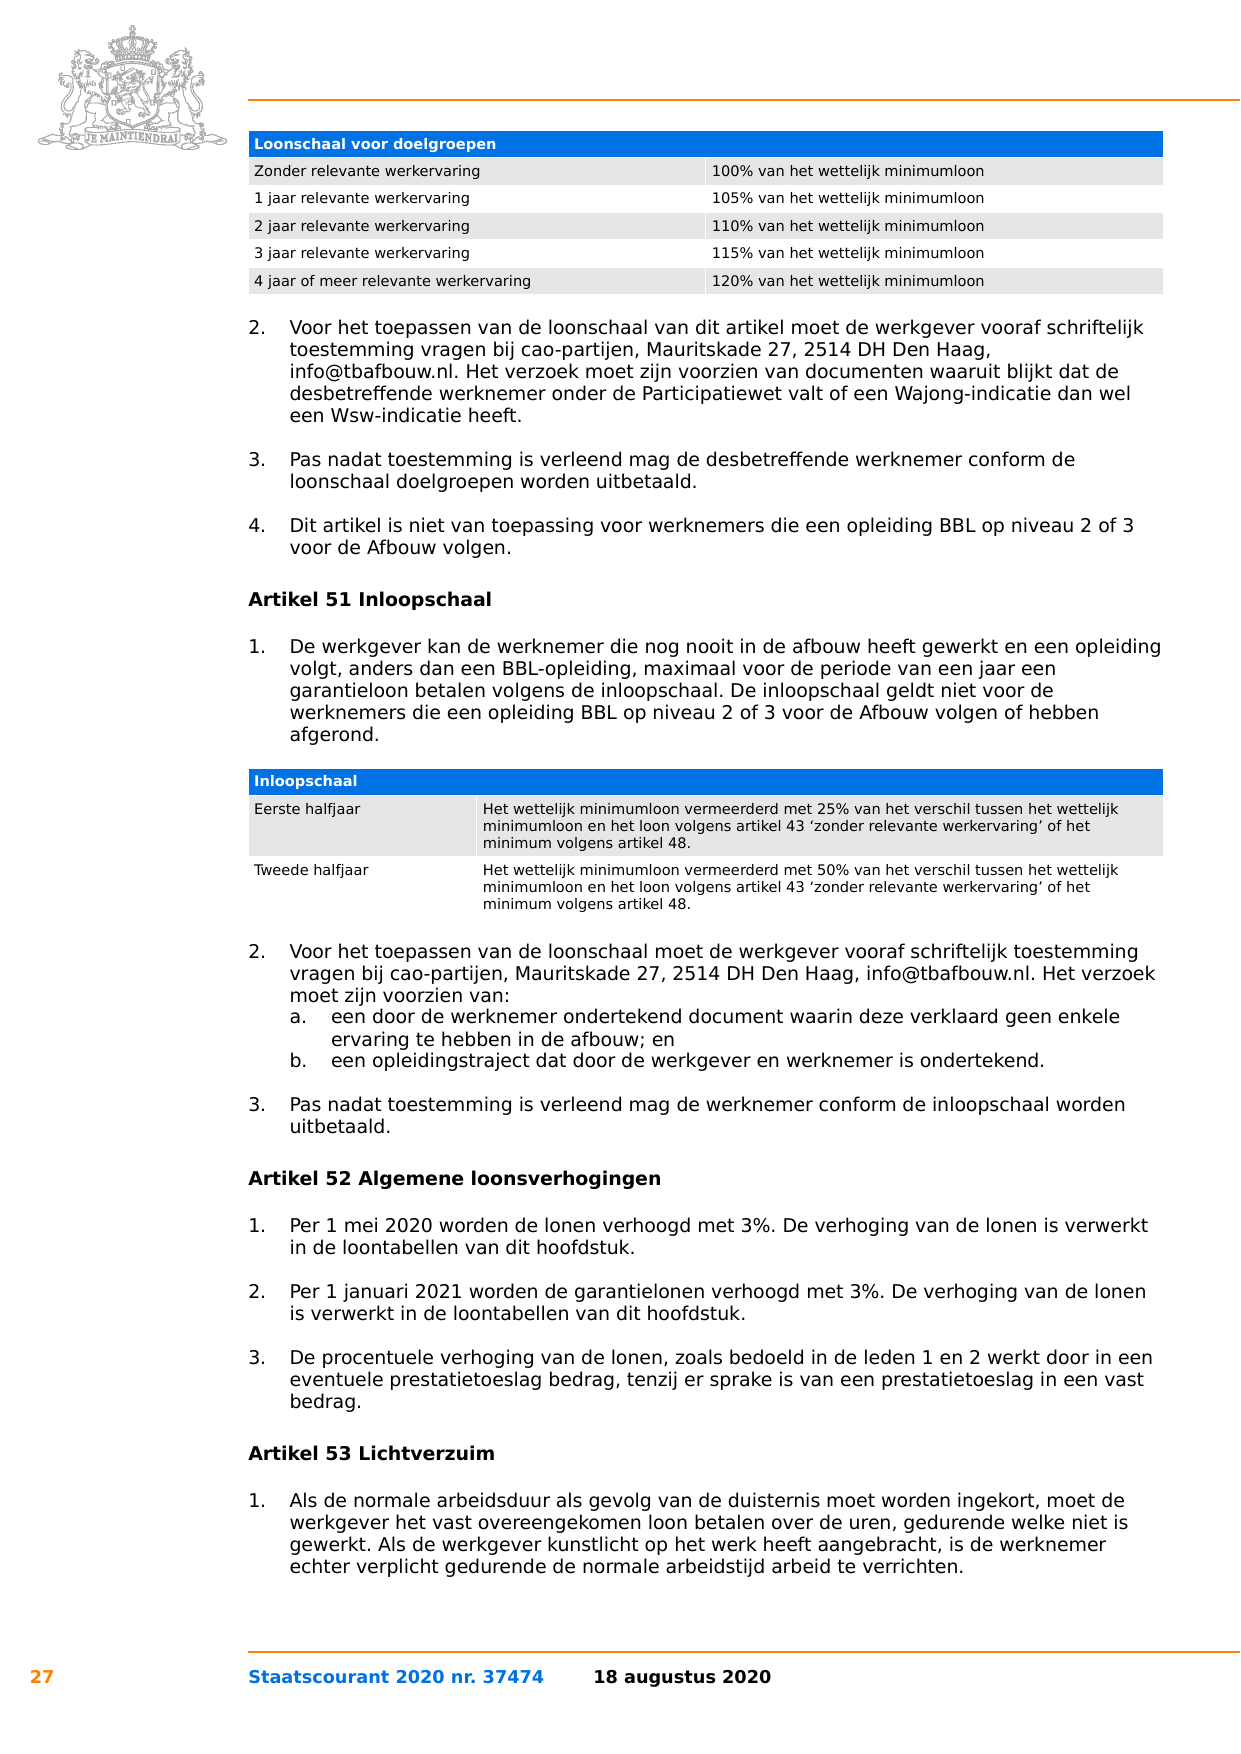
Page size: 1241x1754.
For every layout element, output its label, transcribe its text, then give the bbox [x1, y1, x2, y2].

text 2. Per 1 januari 2021 worden de garantielonen verhoogd met 3%. De verhoging van de lonen is verwerkt in de loontabellen van dit hoofdstuk. [248, 1281, 1163, 1325]
text a. een door de werknemer ondertekend document waarin deze verklaard geen enkele ervaring te hebben in de afbouw; en [289, 1006, 1163, 1050]
table_cell 2 jaar relevante werkervaring [249, 213, 705, 239]
subtitle Artikel 53 Lichtverzuim [248, 1443, 1163, 1465]
table_cell Eerste halfjaar [249, 796, 476, 856]
table_cell Het wettelijk minimumloon vermeerderd met 50% van het verschil tussen het wettelijk minimumloon en het loon volgens artikel 43 ‘zonder relevante werkervaring’ of het minimum volgens artikel 48. [477, 857, 1163, 918]
text b. een opleidingstraject dat door de werkgever en werknemer is ondertekend. [289, 1050, 1163, 1072]
picture [38, 25, 227, 150]
table_cell 115% van het wettelijk minimumloon [706, 241, 1163, 267]
table_header Inloopschaal [249, 769, 1163, 795]
table_cell Tweede halfjaar [249, 857, 476, 918]
table_cell 100% van het wettelijk minimumloon [706, 158, 1163, 185]
subtitle Artikel 52 Algemene loonsverhogingen [248, 1168, 1163, 1190]
subtitle Artikel 51 Inloopschaal [248, 589, 1163, 611]
text 4. Dit artikel is niet van toepassing voor werknemers die een opleiding BBL op niveau 2 of 3 voor de Afbouw volgen. [248, 515, 1163, 559]
table_cell Zonder relevante werkervaring [249, 158, 705, 185]
text 3. Pas nadat toestemming is verleend mag de desbetreffende werknemer conform de loonschaal doelgroepen worden uitbetaald. [248, 449, 1163, 493]
text 3. De procentuele verhoging van de lonen, zoals bedoeld in de leden 1 en 2 werkt door in een eventuele prestatietoeslag bedrag, tenzij er sprake is van een prestatietoeslag in een vast bedrag. [248, 1347, 1163, 1413]
text 2. Voor het toepassen van de loonschaal van dit artikel moet de werkgever vooraf schriftelijk toestemming vragen bij cao-partijen, Mauritskade 27, 2514 DH Den Haag, info@tbafbouw.nl. Het verzoek moet zijn voorzien van documenten waaruit blijkt dat de desbetreffende werknemer onder de Participatiewet valt of een Wajong-indicatie dan wel een Wsw-indicatie heeft. [248, 317, 1163, 427]
table_cell 110% van het wettelijk minimumloon [706, 213, 1163, 239]
table_header Loonschaal voor doelgroepen [249, 131, 1163, 157]
table_cell 4 jaar of meer relevante werkervaring [249, 268, 705, 294]
table_cell 105% van het wettelijk minimumloon [706, 186, 1163, 212]
table_cell 120% van het wettelijk minimumloon [706, 268, 1163, 294]
text 3. Pas nadat toestemming is verleend mag de werknemer conform de inloopschaal worden uitbetaald. [248, 1094, 1163, 1138]
text 1. Per 1 mei 2020 worden de lonen verhoogd met 3%. De verhoging van de lonen is verwerkt in de loontabellen van dit hoofdstuk. [248, 1215, 1163, 1259]
text 2. Voor het toepassen van de loonschaal moet de werkgever vooraf schriftelijk toestemming vragen bij cao-partijen, Mauritskade 27, 2514 DH Den Haag, info@tbafbouw.nl. Het verzoek moet zijn voorzien van: [248, 941, 1163, 1006]
table_cell Het wettelijk minimumloon vermeerderd met 25% van het verschil tussen het wettelijk minimumloon en het loon volgens artikel 43 ‘zonder relevante werkervaring’ of het minimum volgens artikel 48. [477, 796, 1163, 856]
text 1. Als de normale arbeidsduur als gevolg van de duisternis moet worden ingekort, moet de werkgever het vast overeengekomen loon betalen over de uren, gedurende welke niet is gewerkt. Als de werkgever kunstlicht op het werk heeft aangebracht, is de werknemer echter verplicht gedurende de normale arbeidstijd arbeid te verrichten. [248, 1490, 1163, 1578]
table_cell 3 jaar relevante werkervaring [249, 241, 705, 267]
text 1. De werkgever kan de werknemer die nog nooit in de afbouw heeft gewerkt en een opleiding volgt, anders dan een BBL-opleiding, maximaal voor de periode van een jaar een garantieloon betalen volgens de inloopschaal. De inloopschaal geldt niet voor de werknemers die een opleiding BBL op niveau 2 of 3 voor de Afbouw volgen of hebben afgerond. [248, 636, 1163, 746]
table_cell 1 jaar relevante werkervaring [249, 186, 705, 212]
